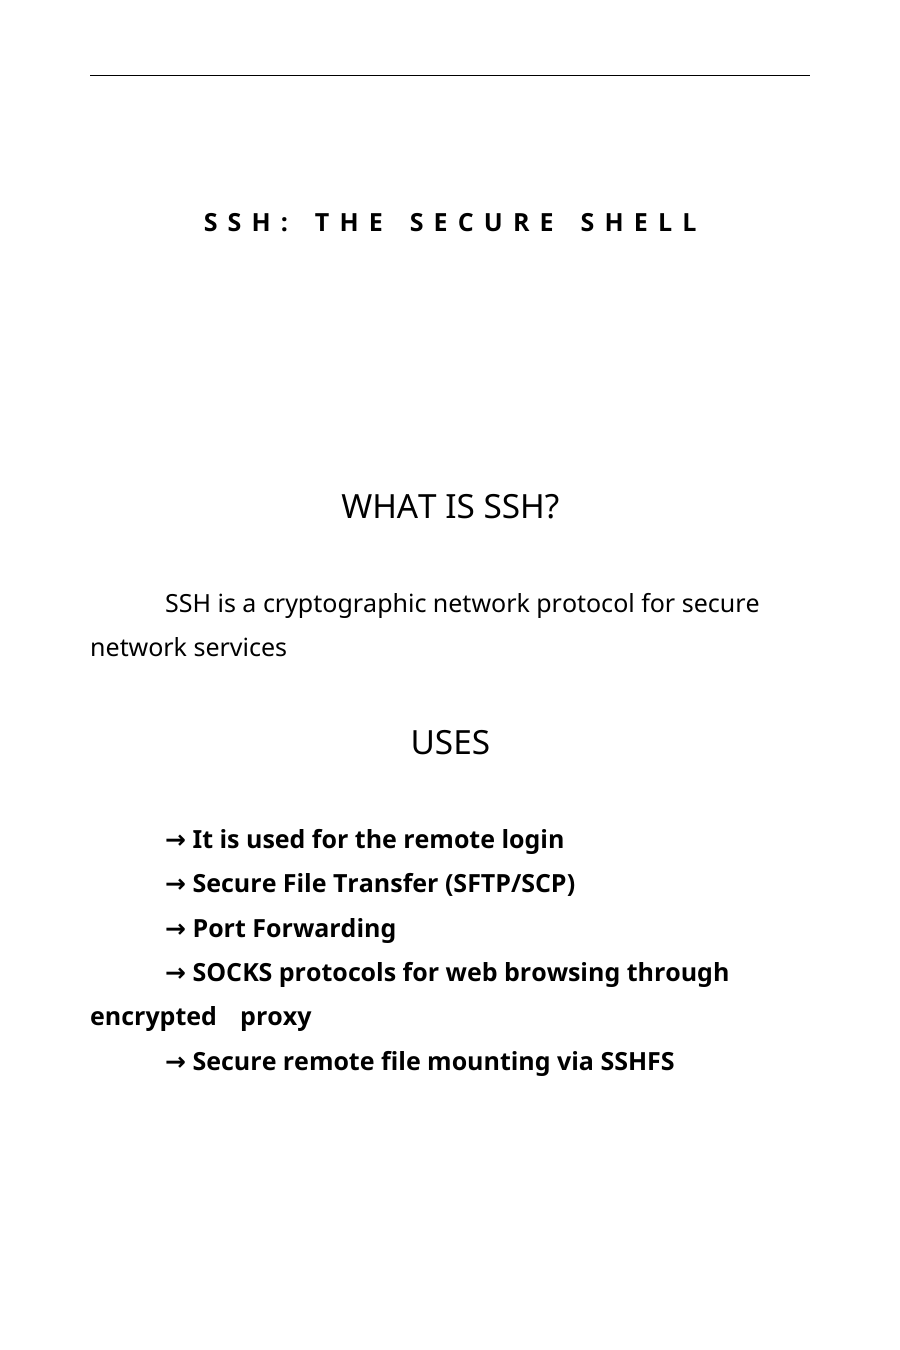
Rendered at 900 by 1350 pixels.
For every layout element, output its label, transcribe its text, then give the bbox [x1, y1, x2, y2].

text → It is used for the remote login [90, 822, 810, 856]
text → SOCKS protocols for web browsing through encrypted proxy [90, 955, 810, 1033]
subtitle SSH: THE SECURE SHELL [90, 205, 810, 239]
text WHAT IS SSH? [90, 483, 810, 528]
text → Port Forwarding [90, 910, 810, 944]
text SSH is a cryptographic network protocol for secure network services [90, 586, 810, 664]
text → Secure File Transfer (SFTP/SCP) [90, 866, 810, 900]
text USES [90, 719, 810, 764]
text → Secure remote file mounting via SSHFS [90, 1043, 810, 1077]
